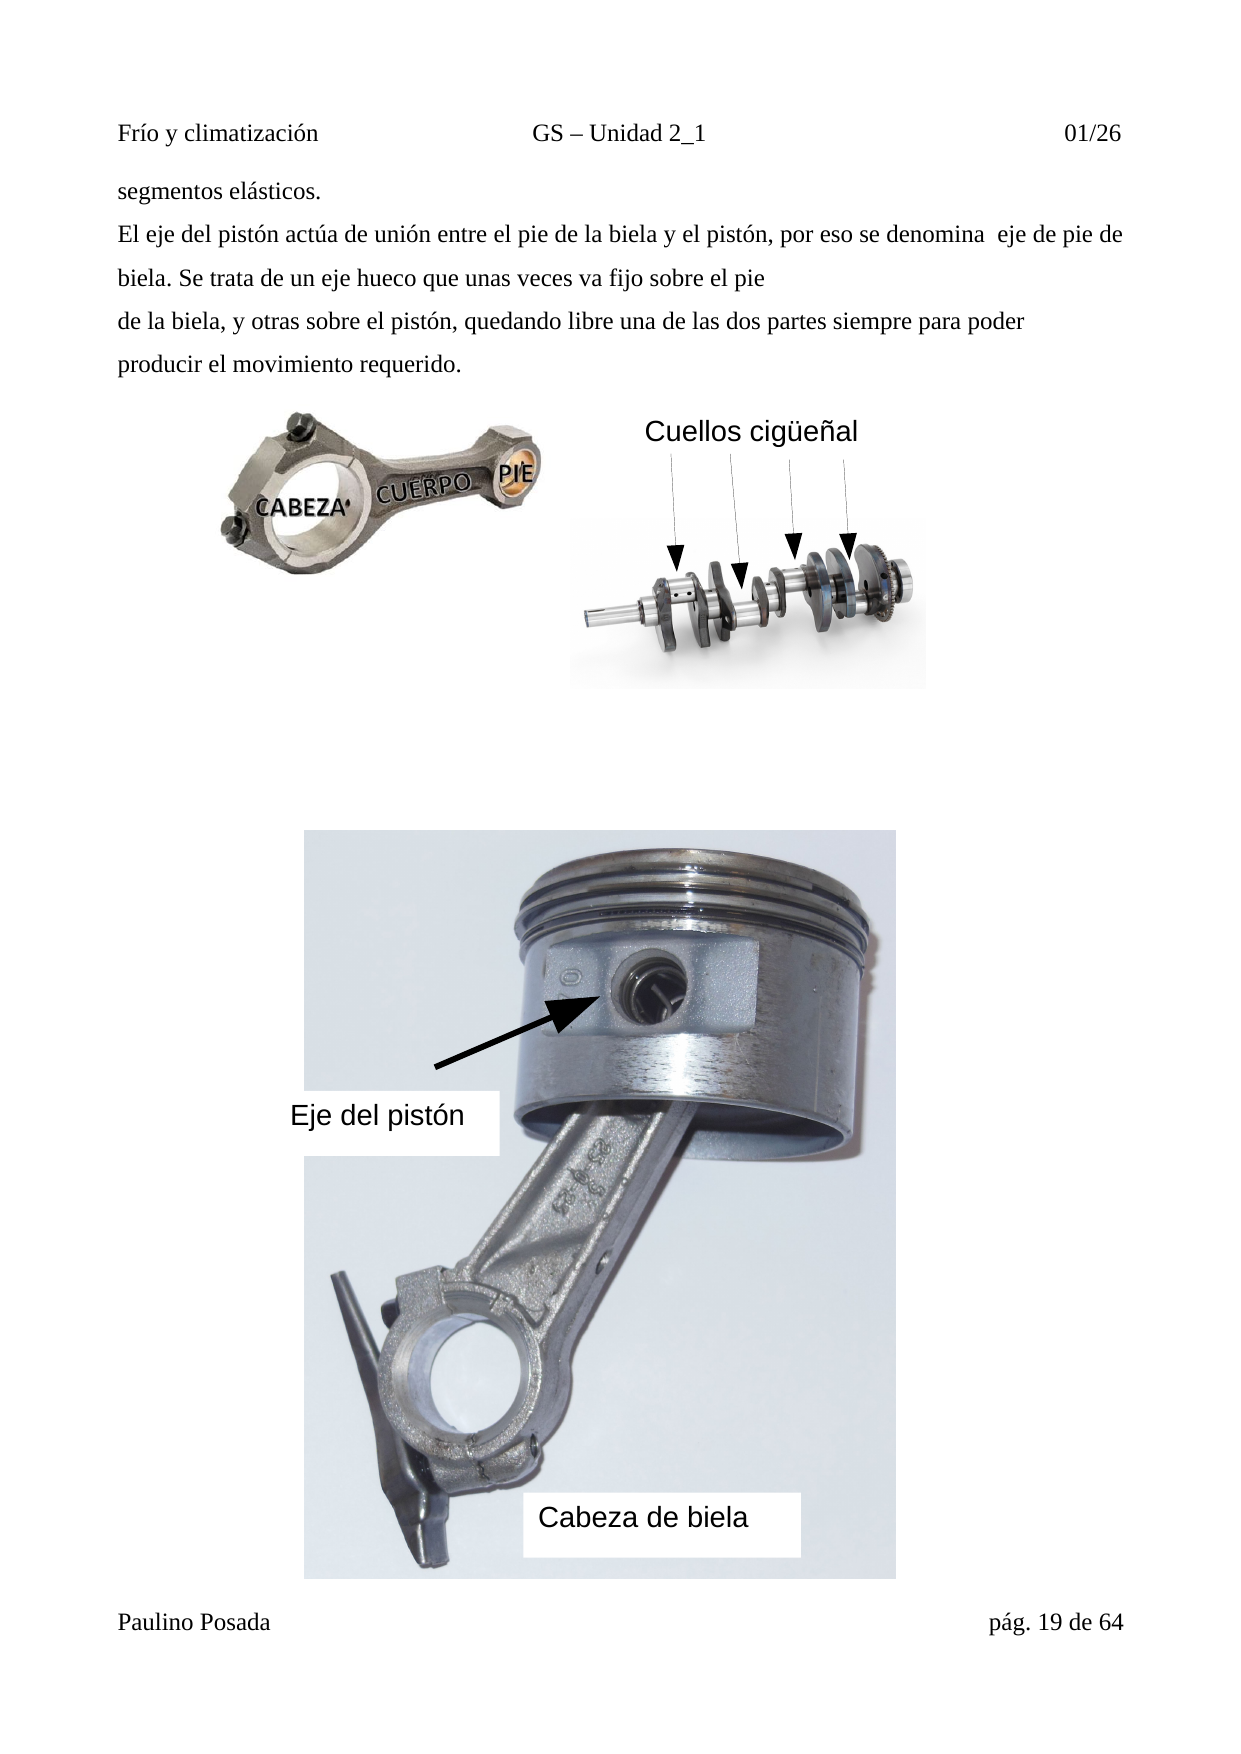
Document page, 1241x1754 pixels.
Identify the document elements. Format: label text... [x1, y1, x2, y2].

text segmentos elásticos. [117, 176, 1123, 205]
picture [195, 392, 926, 689]
text El eje del pistón actúa de unión entre el pie de la biela y el pistón, por eso se denomina eje de pie de biela. Se trata de un eje hueco que unas veces va fijo sobre el pie [117, 219, 1123, 291]
text de la biela, y otras sobre el pistón, quedando libre una de las dos partes siempre para poder [117, 306, 1123, 334]
text producir el movimiento requerido. [117, 349, 1123, 378]
picture [304, 830, 896, 1579]
